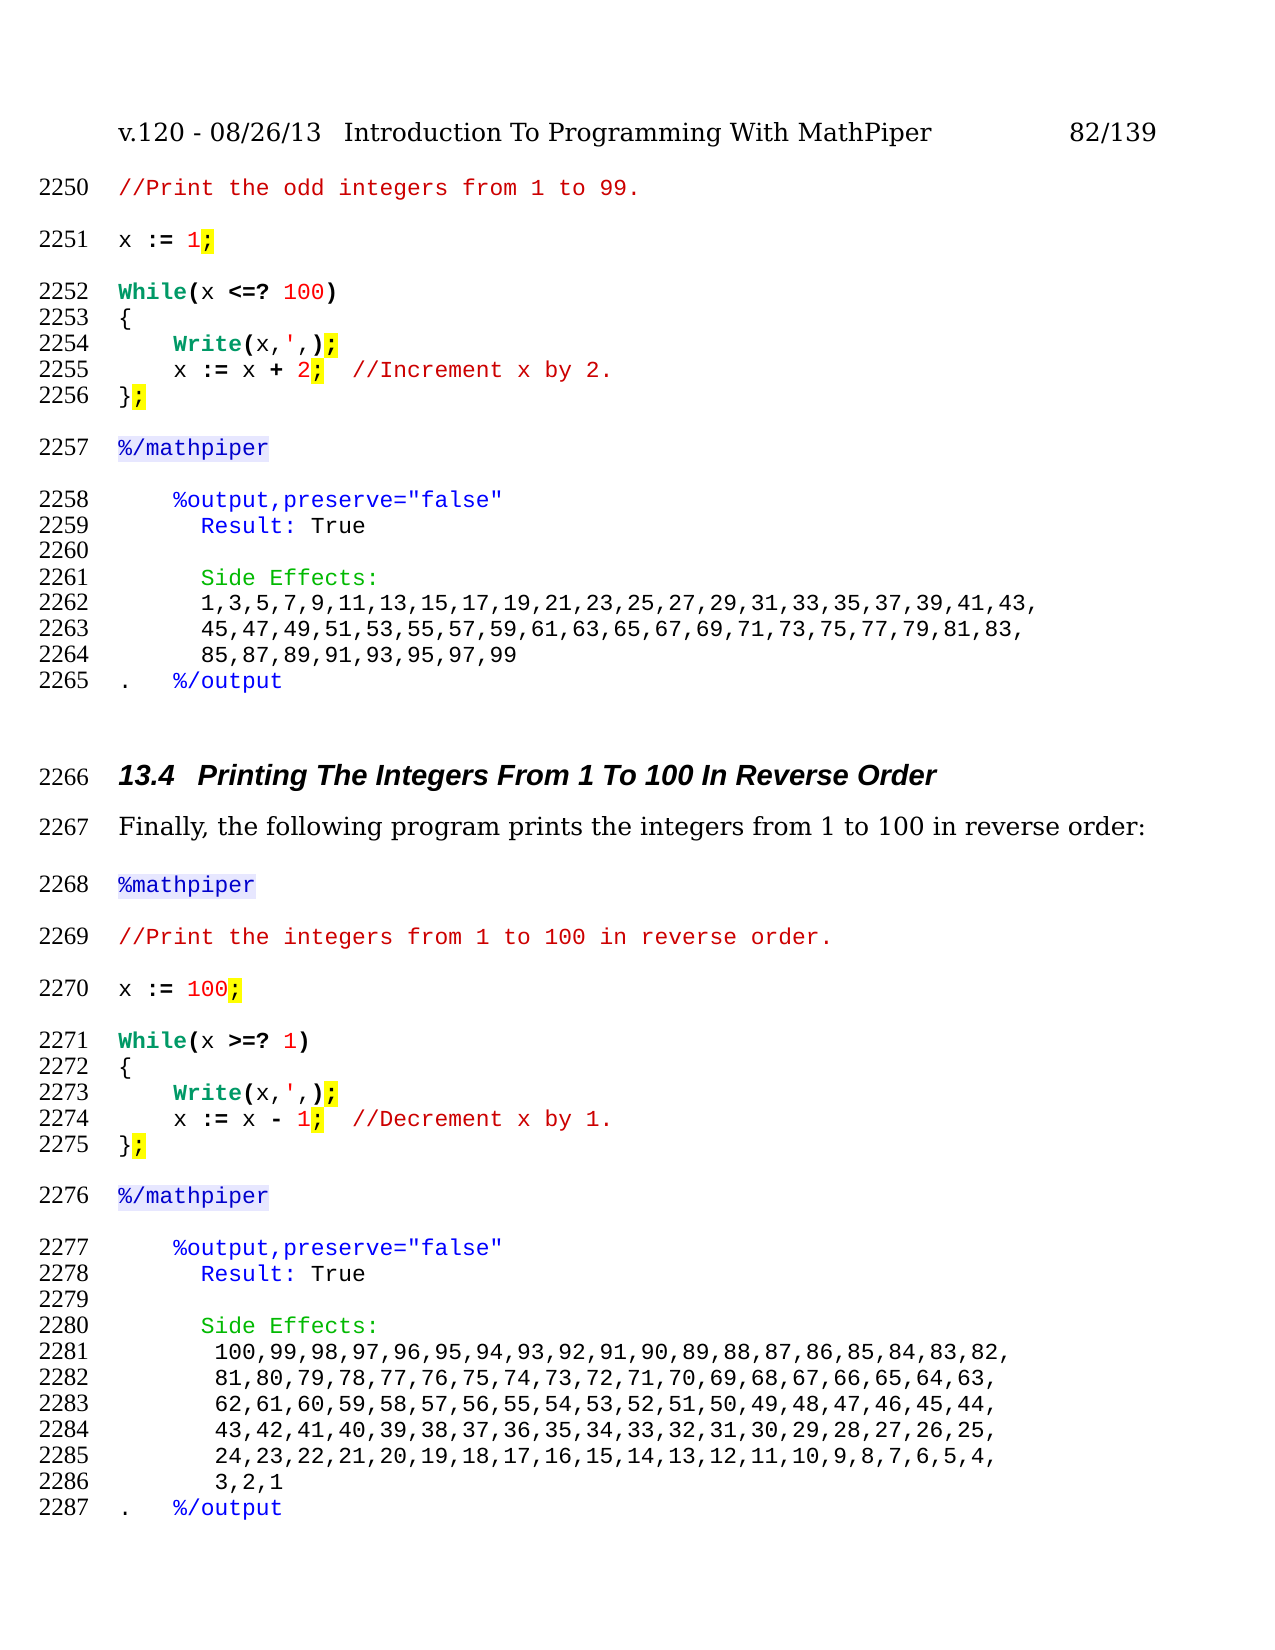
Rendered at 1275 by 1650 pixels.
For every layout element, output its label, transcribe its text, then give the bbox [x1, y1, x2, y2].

text 1,3,5,7,9,11,13,15,17,19,21,23,25,27,29,31,33,35,37,39,41,43, [118, 592, 1157, 618]
text %mathpiper [118, 874, 1157, 899]
text Write(x,',); [118, 332, 1157, 358]
text Side Effects: [118, 1314, 1157, 1341]
text x := 1; [118, 229, 1157, 254]
text 24,23,22,21,20,19,18,17,16,15,14,13,12,11,10,9,8,7,6,5,4, [118, 1444, 1157, 1470]
text Side Effects: [118, 566, 1157, 592]
text %output,preserve="false" [118, 488, 1157, 514]
text //Print the integers from 1 to 100 in reverse order. [118, 926, 1157, 951]
text 100,99,98,97,96,95,94,93,92,91,90,89,88,87,86,85,84,83,82, [118, 1341, 1157, 1366]
text Write(x,',); [118, 1081, 1157, 1107]
text 81,80,79,78,77,76,75,74,73,72,71,70,69,68,67,66,65,64,63, [118, 1366, 1157, 1392]
text Finally, the following program prints the integers from 1 to 100 in reverse order: [118, 812, 1157, 842]
text Result: True [118, 514, 1157, 540]
text While(x <=? 100) [118, 281, 1157, 306]
text 62,61,60,59,58,57,56,55,54,53,52,51,50,49,48,47,46,45,44, [118, 1392, 1157, 1418]
text x := 100; [118, 977, 1157, 1003]
text While(x >=? 1) [118, 1029, 1157, 1055]
text x := x + 2; //Increment x by 2. [118, 358, 1157, 384]
subtitle Printing The Integers From 1 To 100 In Reverse Order [118, 758, 1157, 792]
text %output,preserve="false" [118, 1237, 1157, 1263]
text %/mathpiper [118, 436, 1157, 462]
text //Print the odd integers from 1 to 99. [118, 177, 1157, 203]
text 43,42,41,40,39,38,37,36,35,34,33,32,31,30,29,28,27,26,25, [118, 1418, 1157, 1444]
text 85,87,89,91,93,95,97,99 [118, 644, 1157, 669]
text 45,47,49,51,53,55,57,59,61,63,65,67,69,71,73,75,77,79,81,83, [118, 618, 1157, 644]
text x := x - 1; //Decrement x by 1. [118, 1107, 1157, 1133]
text }; [118, 1133, 1157, 1159]
text Result: True [118, 1263, 1157, 1289]
text { [118, 1055, 1157, 1081]
text . %/output [118, 1496, 1157, 1522]
text 3,2,1 [118, 1470, 1157, 1496]
text . %/output [118, 669, 1157, 696]
text %/mathpiper [118, 1185, 1157, 1211]
text { [118, 306, 1157, 332]
text }; [118, 384, 1157, 410]
